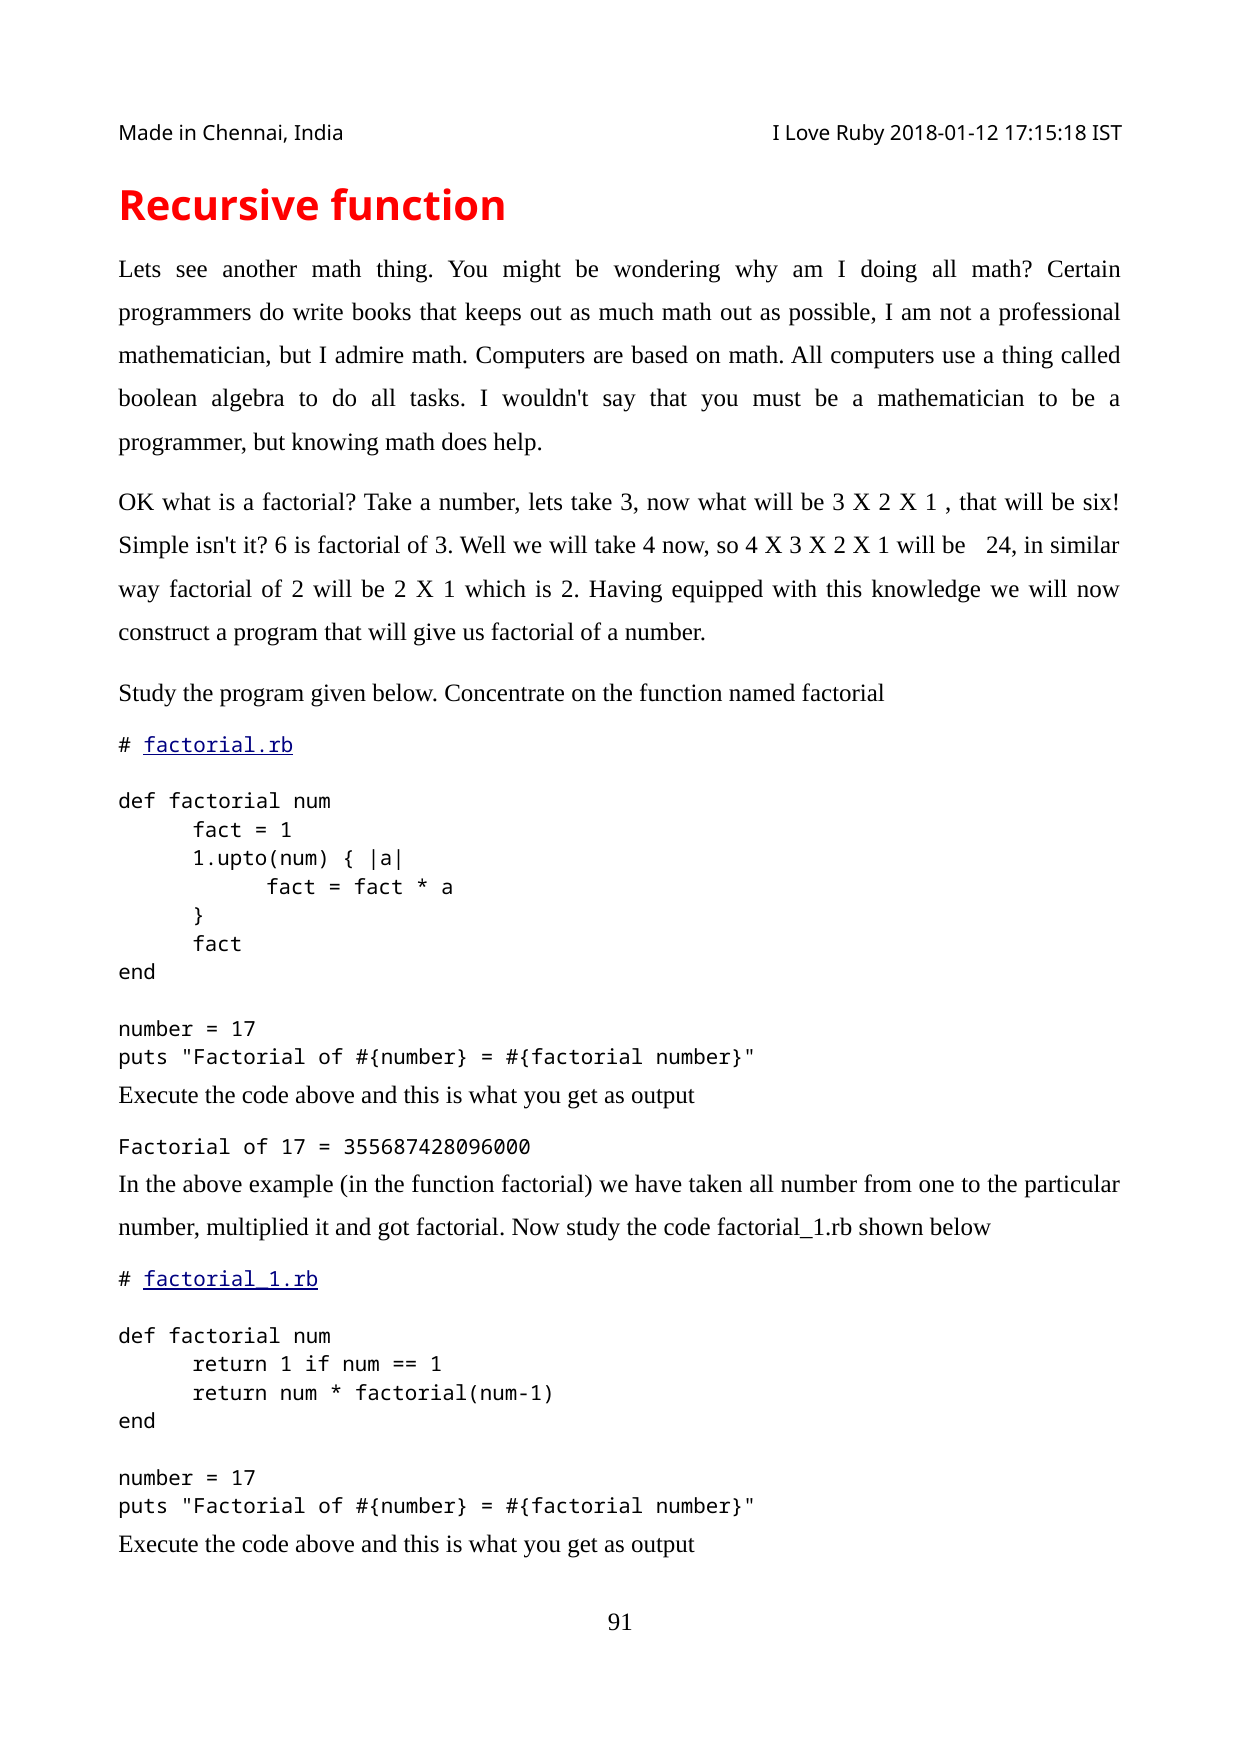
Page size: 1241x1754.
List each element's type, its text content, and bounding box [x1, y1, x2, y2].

text puts "Factorial of #{number} = #{factorial number}" [118, 1042, 1122, 1071]
subtitle Recursive function [118, 176, 1122, 233]
text Execute the code above and this is what you get as output [118, 1080, 1122, 1108]
text fact = fact * a [118, 872, 1122, 900]
text return num * factorial(num-1) [118, 1378, 1122, 1406]
text def factorial num [118, 1321, 1122, 1349]
text } [118, 900, 1122, 929]
text Study the program given below. Concentrate on the function named factorial [118, 678, 1122, 706]
text Execute the code above and this is what you get as output [118, 1529, 1122, 1558]
text OK what is a factorial? Take a number, lets take 3, now what will be 3 X 2 X 1 , that will be six! Simple isn't it? 6 is factorial of 3. Well we will take 4 now, so 4 X 3 X 2 X 1 will be 24, in similar way factorial of 2 will be 2 X 1 which is 2. Having equipped with this knowledge we will now construct a program that will give us factorial of a number. [118, 487, 1122, 646]
text Lets see another math thing. You might be wondering why am I doing all math? Certain programmers do write books that keeps out as much math out as possible, I am not a professional mathematician, but I admire math. Computers are based on math. All computers use a thing called boolean algebra to do all tasks. I wouldn't say that you must be a mathematician to be a programmer, but knowing math does help. [118, 254, 1122, 455]
text puts "Factorial of #{number} = #{factorial number}" [118, 1492, 1122, 1520]
text number = 17 [118, 1014, 1122, 1042]
text end [118, 957, 1122, 986]
text number = 17 [118, 1463, 1122, 1492]
text In the above example (in the function factorial) we have taken all number from one to the particular number, multiplied it and got factorial. Now study the code factorial_1.rb shown below [118, 1169, 1122, 1241]
text 1.upto(num) { |a| [118, 843, 1122, 872]
text fact [118, 929, 1122, 957]
text return 1 if num == 1 [118, 1349, 1122, 1378]
text # factorial.rb [118, 730, 1122, 758]
text end [118, 1406, 1122, 1435]
text fact = 1 [118, 815, 1122, 843]
text Factorial of 17 = 355687428096000 [118, 1132, 1122, 1160]
text def factorial num [118, 787, 1122, 815]
text # factorial_1.rb [118, 1264, 1122, 1293]
